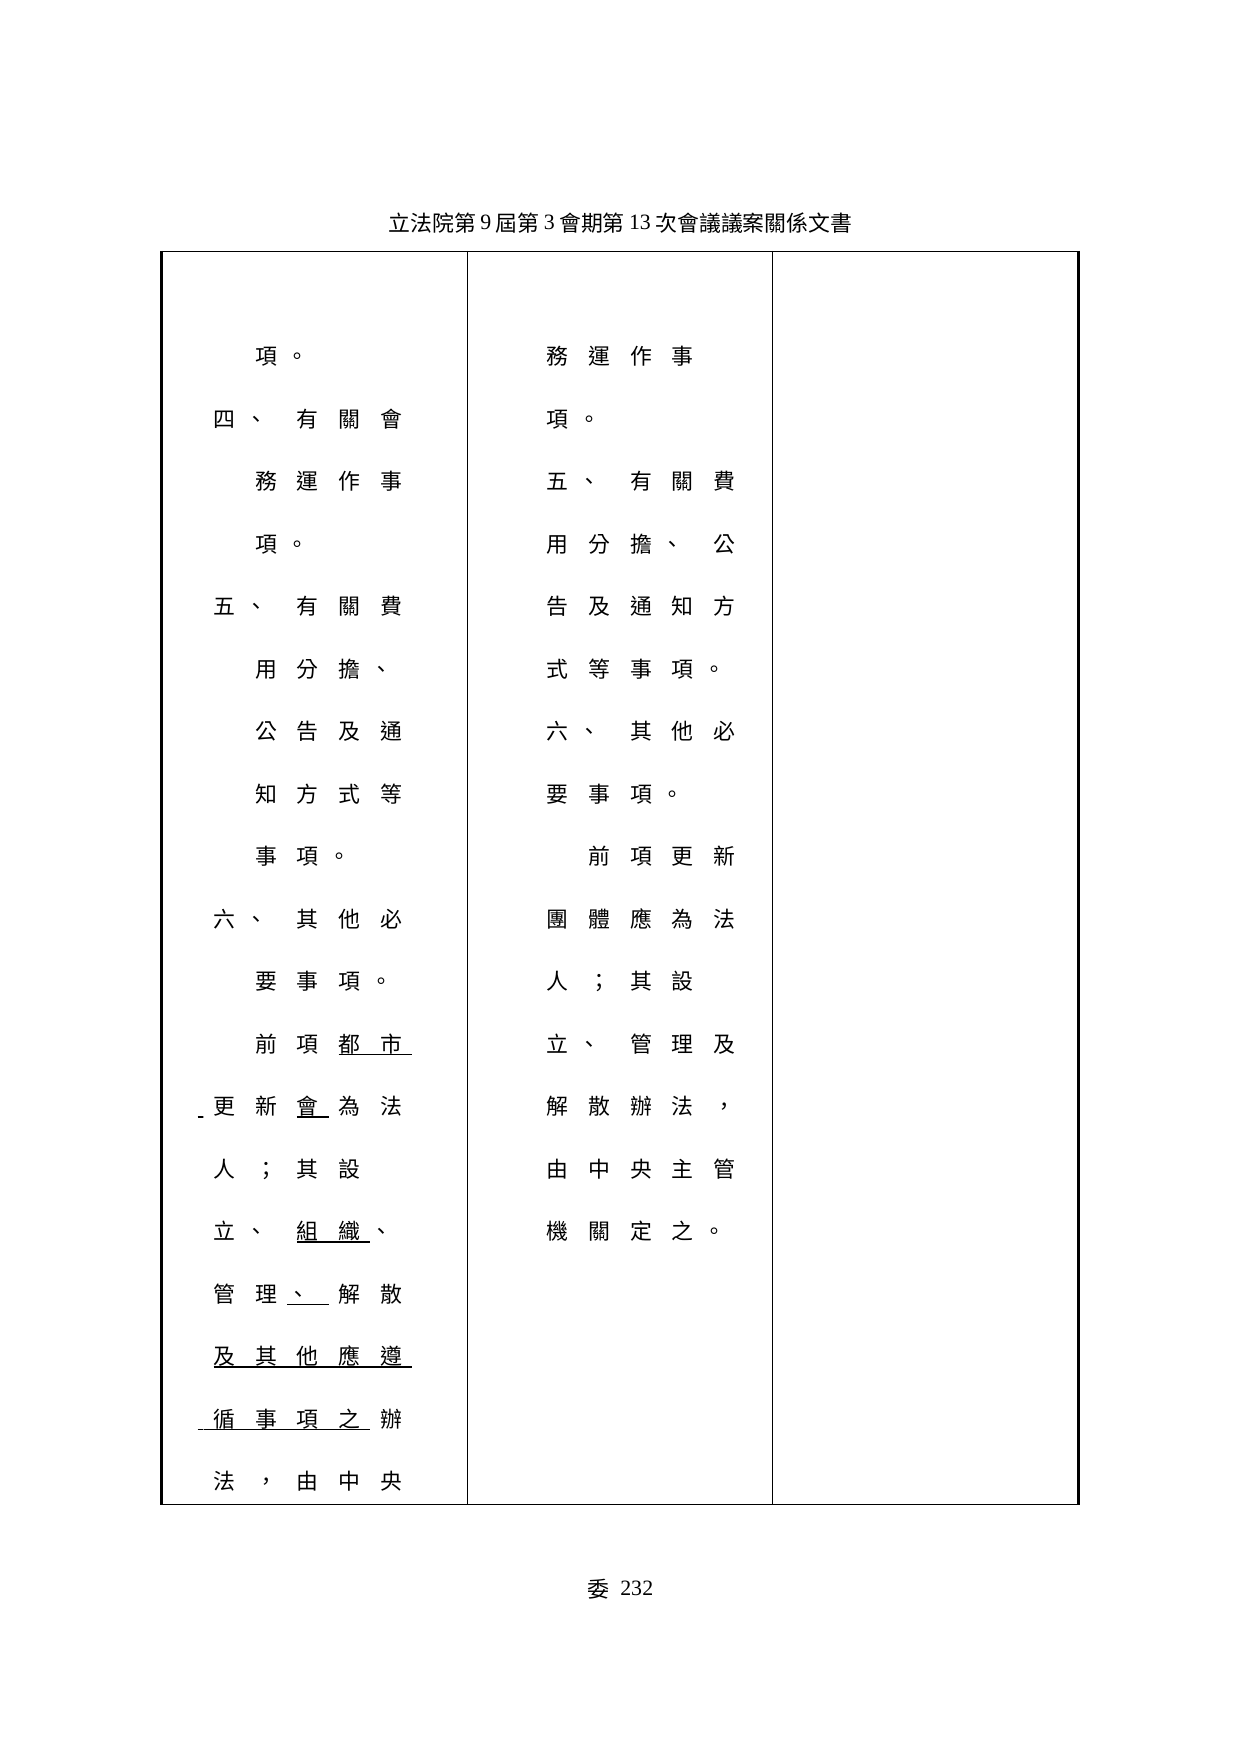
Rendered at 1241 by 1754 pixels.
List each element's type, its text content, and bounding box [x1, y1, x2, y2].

table_cell [773, 252, 1077, 1504]
table_cell 務運作事項。 五、有關費用分擔、公告及通知方式等事項。 六、其他必要事項。 前項更新團體應為法人；其設立、管理及解散辦法，由中央主管機關定之。 [468, 252, 772, 1504]
table_cell 項。 四、有關會務運作事項。 五、有關費用分擔、公告及通知方式等事項。 六、其他必要事項。 前項都市更新會為法人；其設立、組織、管理、解散及其他應遵循事項之辦法，由中央 [163, 252, 467, 1504]
